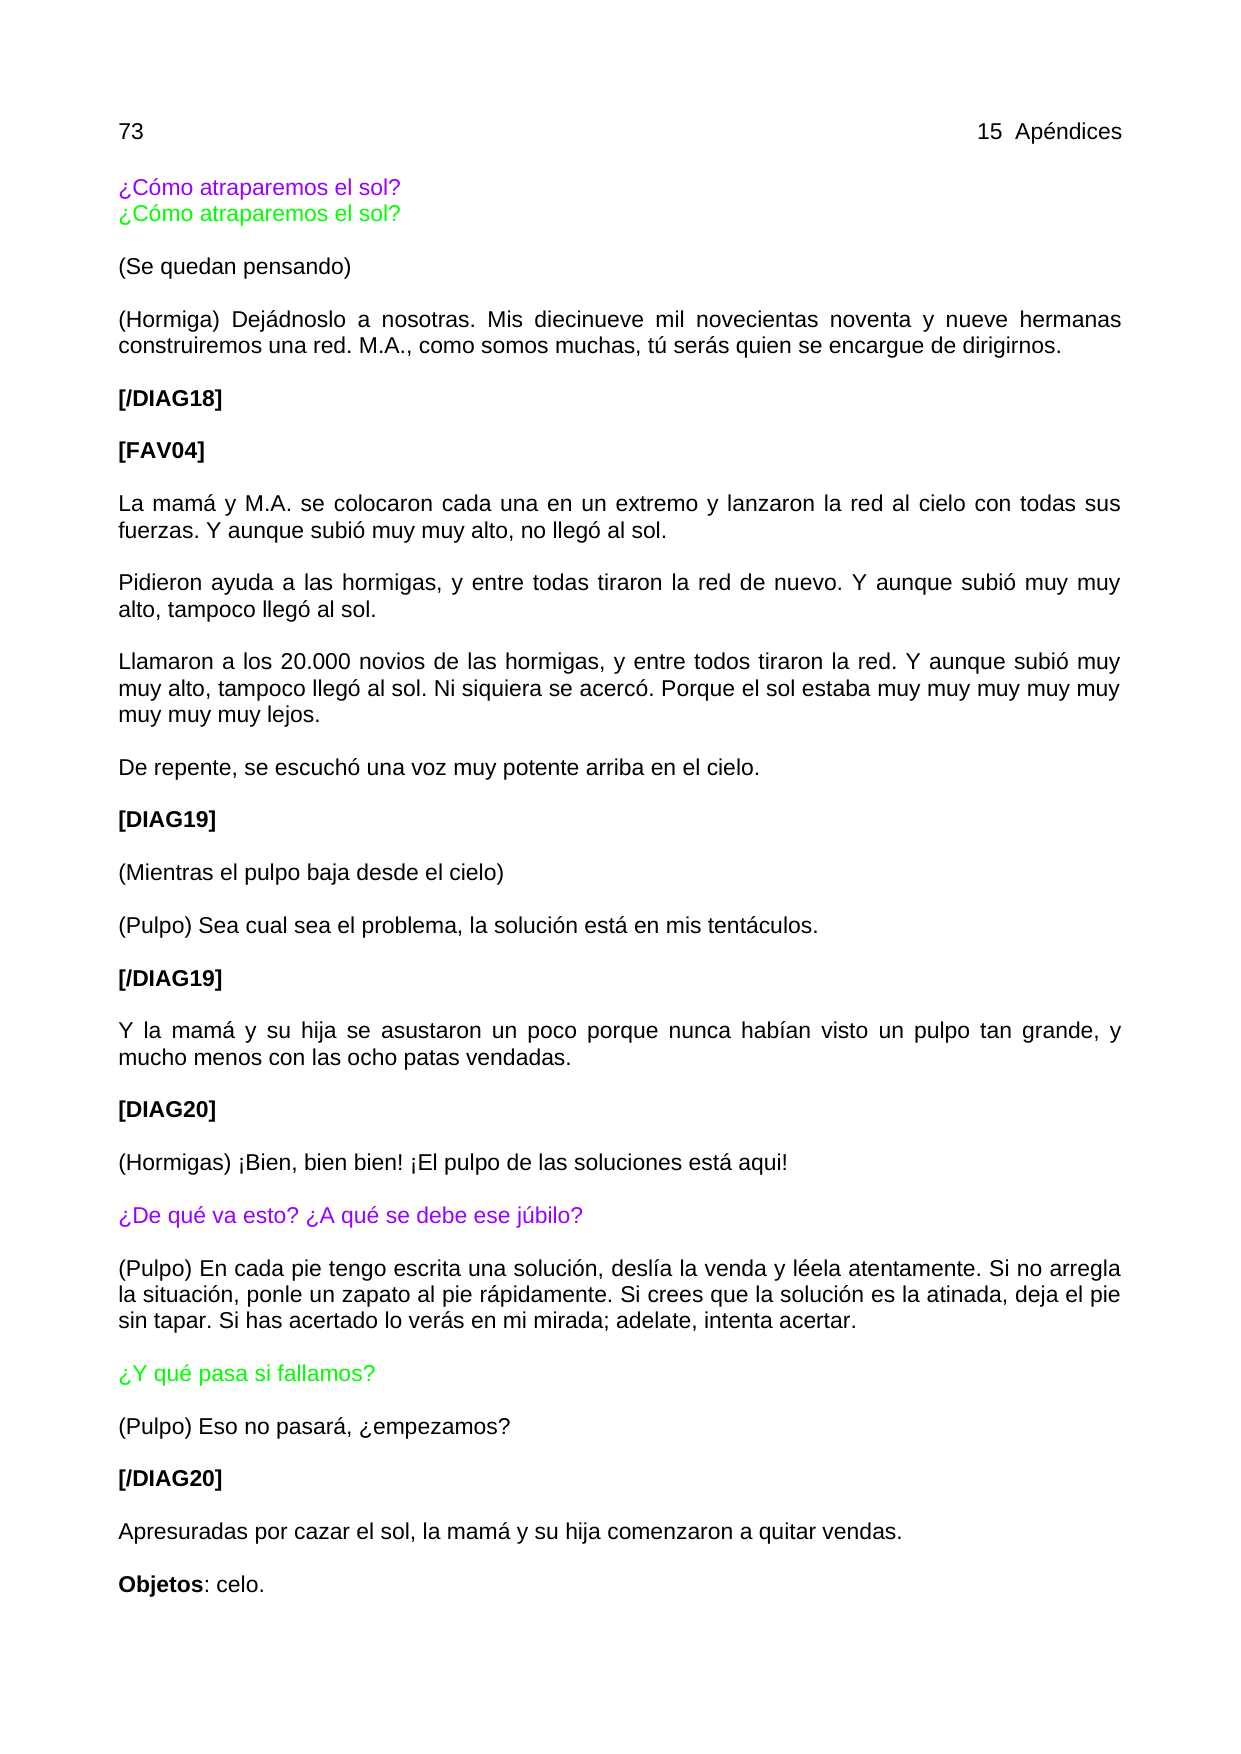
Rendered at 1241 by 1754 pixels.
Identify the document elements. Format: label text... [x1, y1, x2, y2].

text Pidieron ayuda a las hormigas, y entre todas tiraron la red de nuevo. Y aunque subió muy muy alto, tampoco llegó al sol. [118, 569, 1122, 622]
text (Hormigas) ¡Bien, bien bien! ¡El pulpo de las soluciones está aqui! [118, 1149, 1122, 1175]
text [/DIAG19] [118, 964, 1122, 991]
text Llamaron a los 20.000 novios de las hormigas, y entre todos tiraron la red. Y aunque subió muy muy alto, tampoco llegó al sol. Ni siquiera se acercó. Porque el sol estaba muy muy muy muy muy muy muy muy lejos. [118, 648, 1122, 727]
text (Mientras el pulpo baja desde el cielo) [118, 859, 1122, 886]
text Objetos: celo. [118, 1571, 1122, 1597]
text [DIAG20] [118, 1096, 1122, 1123]
text [FAV04] [118, 437, 1122, 464]
text (Pulpo) Eso no pasará, ¿empezamos? [118, 1413, 1122, 1439]
text ¿De qué va esto? ¿A qué se debe ese júbilo? [118, 1202, 1122, 1228]
text (Hormiga) Dejádnoslo a nosotras. Mis diecinueve mil novecientas noventa y nueve hermanas construiremos una red. M.A., como somos muchas, tú serás quien se encargue de dirigirnos. [118, 306, 1122, 358]
text Y la mamá y su hija se asustaron un poco porque nunca habían visto un pulpo tan grande, y mucho menos con las ocho patas vendadas. [118, 1017, 1122, 1070]
text ¿Cómo atraparemos el sol? [118, 174, 1122, 200]
text ¿Cómo atraparemos el sol? [118, 200, 1122, 227]
text [DIAG19] [118, 806, 1122, 833]
text (Se quedan pensando) [118, 253, 1122, 279]
text La mamá y M.A. se colocaron cada una en un extremo y lanzaron la red al cielo con todas sus fuerzas. Y aunque subió muy muy alto, no llegó al sol. [118, 490, 1122, 543]
text (Pulpo) Sea cual sea el problema, la solución está en mis tentáculos. [118, 912, 1122, 938]
text (Pulpo) En cada pie tengo escrita una solución, deslía la venda y léela atentamente. Si no arregla la situación, ponle un zapato al pie rápidamente. Si crees que la solución es la atinada, deja el pie sin tapar. Si has acertado lo verás en mi mirada; adelate, intenta acertar. [118, 1254, 1122, 1333]
text [/DIAG20] [118, 1465, 1122, 1492]
text [/DIAG18] [118, 385, 1122, 411]
text ¿Y qué pasa si fallamos? [118, 1360, 1122, 1386]
text Apresuradas por cazar el sol, la mamá y su hija comenzaron a quitar vendas. [118, 1518, 1122, 1544]
text De repente, se escuchó una voz muy potente arriba en el cielo. [118, 754, 1122, 780]
